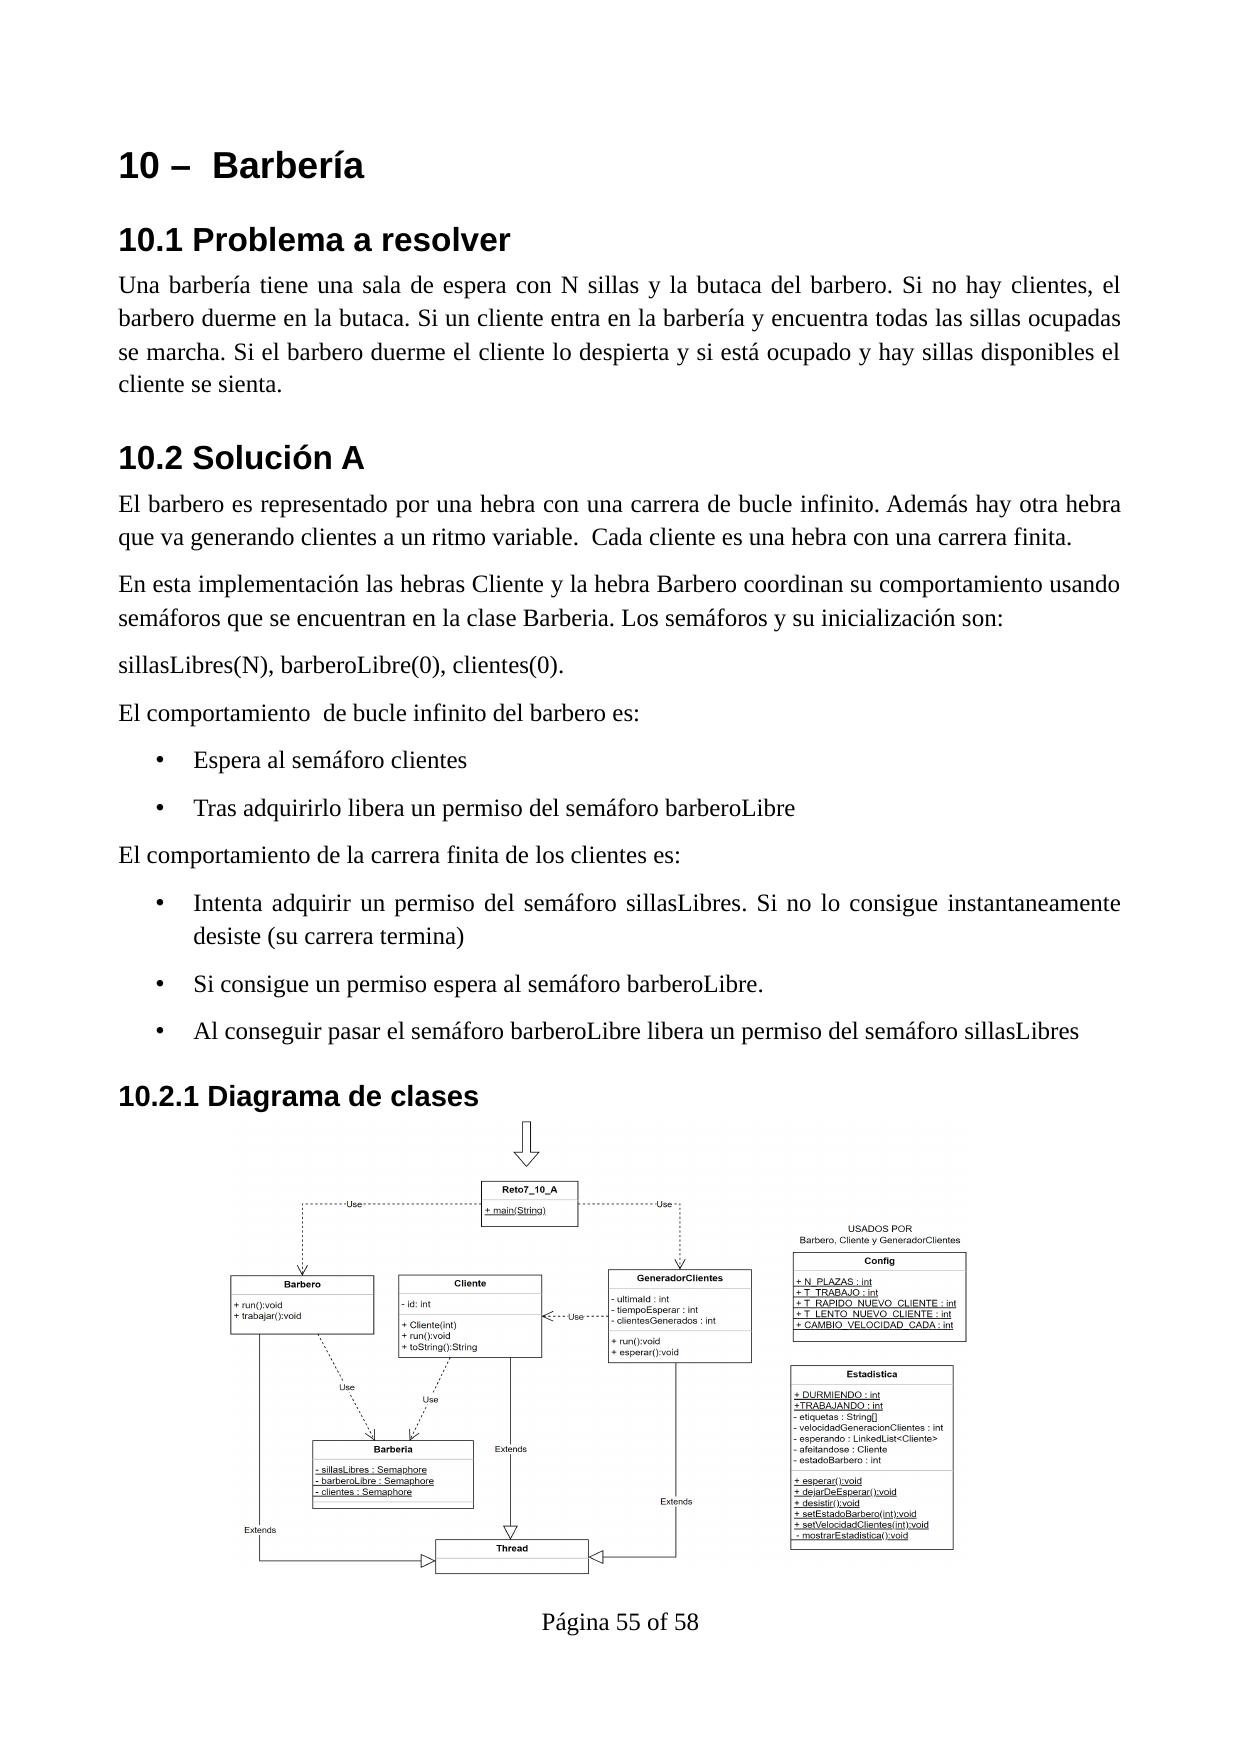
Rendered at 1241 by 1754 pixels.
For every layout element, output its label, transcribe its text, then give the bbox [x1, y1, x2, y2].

subtitle 10.2 Solución A [118, 438, 1122, 476]
subtitle 10 – Barbería [118, 143, 1122, 186]
list Espera al semáforo clientes [156, 745, 1122, 774]
subtitle 10.2.1 Diagrama de clases [118, 1079, 1122, 1112]
picture [228, 1120, 974, 1575]
text En esta implementación las hebras Cliente y la hebra Barbero coordinan su comportamiento usando semáforos que se encuentran en la clase Barberia. Los semáforos y su inicialización son: [118, 569, 1122, 631]
text El barbero es representado por una hebra con una carrera de bucle infinito. Además hay otra hebra que va generando clientes a un ritmo variable. Cada cliente es una hebra con una carrera finita. [118, 489, 1122, 551]
text Una barbería tiene una sala de espera con N sillas y la butaca del barbero. Si no hay clientes, el barbero duerme en la butaca. Si un cliente entra en la barbería y encuentra todas las sillas ocupadas se marcha. Si el barbero duerme el cliente lo despierta y si está ocupado y hay sillas disponibles el cliente se sienta. [118, 271, 1122, 398]
text El comportamiento de la carrera finita de los clientes es: [118, 841, 1122, 869]
text sillasLibres(N), barberoLibre(0), clientes(0). [118, 650, 1122, 679]
text El comportamiento de bucle infinito del barbero es: [118, 698, 1122, 727]
subtitle 10.1 Problema a resolver [118, 219, 1122, 258]
list Tras adquirirlo libera un permiso del semáforo barberoLibre [156, 793, 1122, 822]
list Si consigue un permiso espera al semáforo barberoLibre. [156, 969, 1122, 998]
list Al conseguir pasar el semáforo barberoLibre libera un permiso del semáforo sillasLibres [156, 1016, 1122, 1045]
list Intenta adquirir un permiso del semáforo sillasLibres. Si no lo consigue instantaneamente desiste (su carrera termina) [156, 888, 1122, 950]
